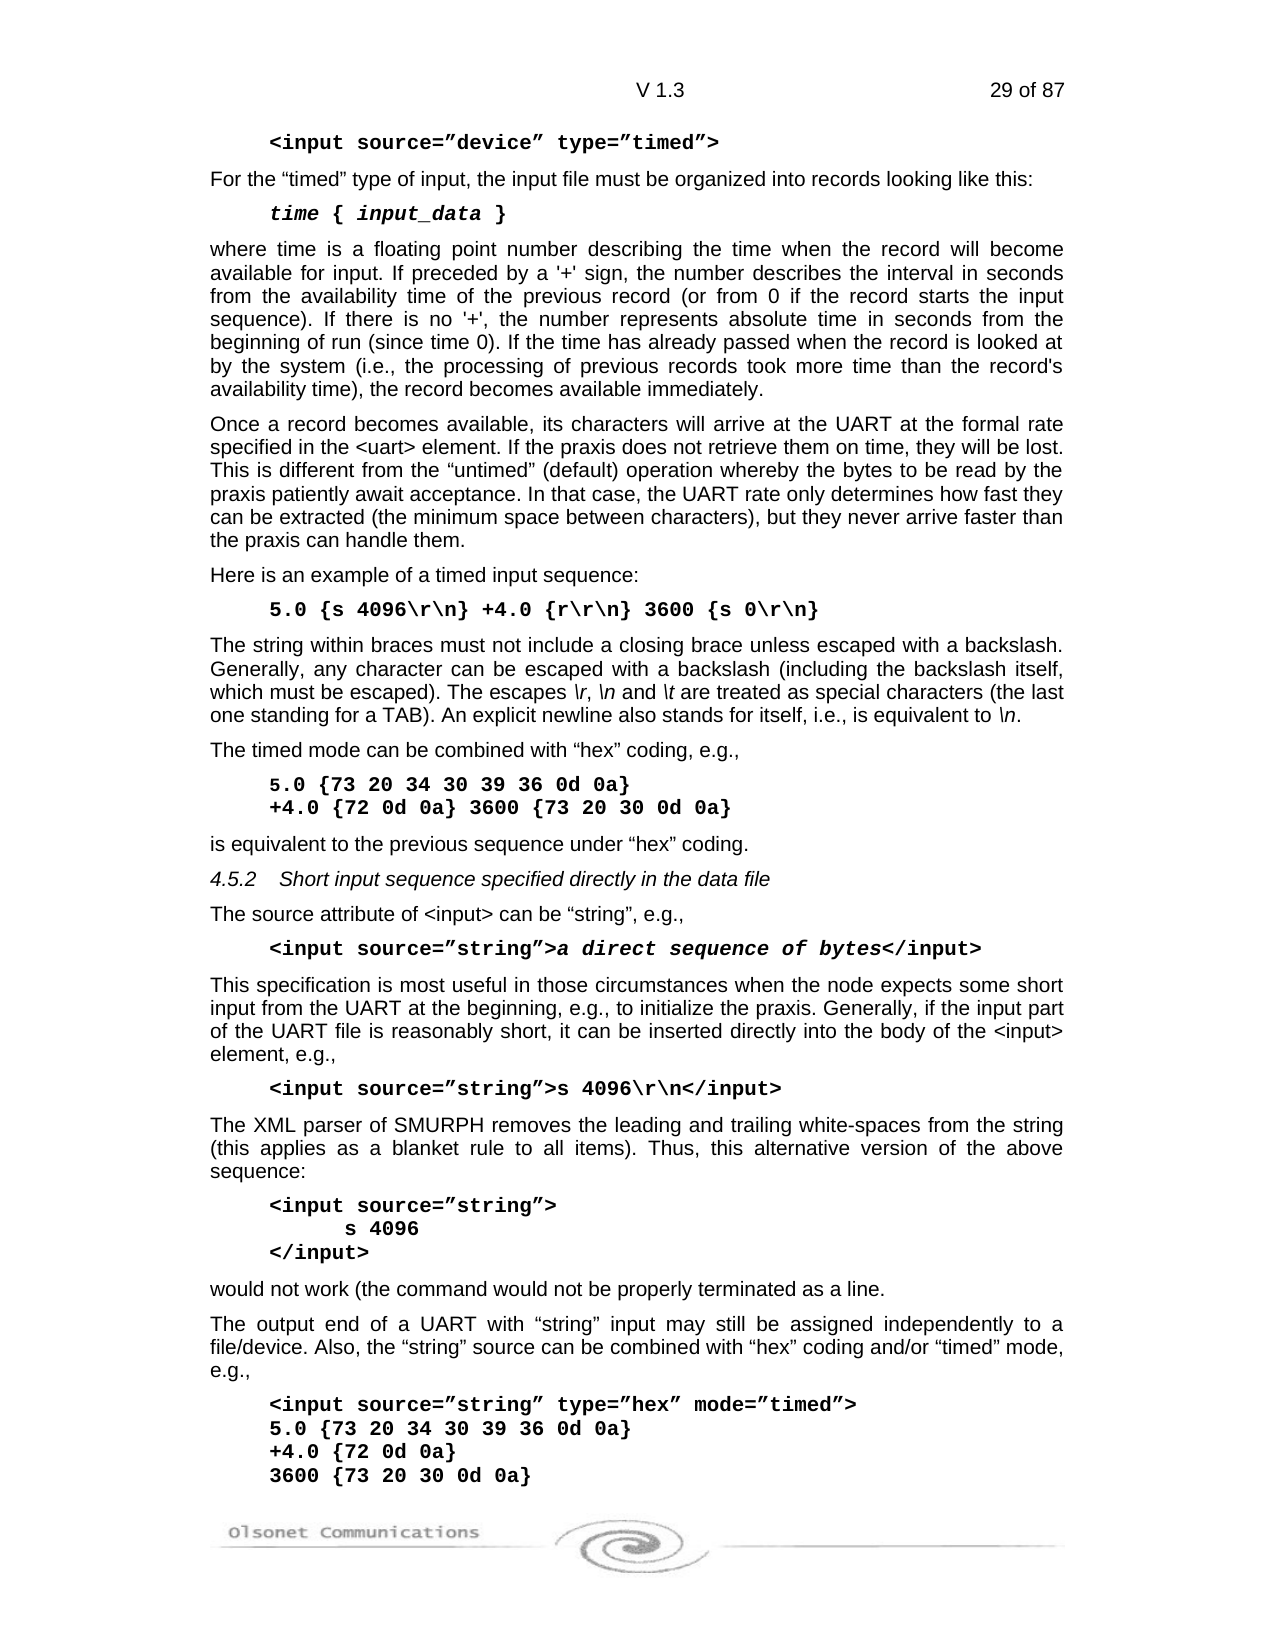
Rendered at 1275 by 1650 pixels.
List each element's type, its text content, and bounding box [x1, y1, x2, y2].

text For the “timed” type of input, the input file must be organized into records looking like this: [210, 168, 1065, 191]
text +4.0 {72 0d 0a} 3600 {73 20 30 0d 0a} [269, 797, 1065, 821]
text The string within braces must not include a closing brace unless escaped with a backslash. Generally, any character can be escaped with a backslash (including the backslash itself, which must be escaped). The escapes \r, \n and \t are treated as special characters (the last one standing for a TAB). An explicit newline also stands for itself, i.e., is equivalent to \n. [210, 634, 1065, 727]
text <input source=”string”> [269, 1195, 1065, 1218]
text is equivalent to the previous sequence under “hex” coding. [210, 833, 1065, 856]
text would not work (the command would not be properly terminated as a line. [210, 1277, 1065, 1301]
text 5.0 {s 4096\r\n} +4.0 {r\r\n} 3600 {s 0\r\n} [269, 598, 1065, 622]
text <input source=”string”>a direct sequence of bytes</input> [269, 938, 1065, 961]
text s 4096 [269, 1218, 1065, 1242]
text </input> [269, 1242, 1065, 1266]
text Once a record becomes available, its characters will arrive at the UART at the formal rate specified in the <uart> element. If the praxis does not retrieve them on time, they will be lost. This is different from the “untimed” (default) operation whereby the bytes to be read by the praxis patiently await acceptance. In that case, the UART rate only determines how fast they can be extracted (the minimum space between characters), but they never arrive faster than the praxis can handle them. [210, 412, 1065, 552]
subtitle Short input sequence specified directly in the data file [210, 868, 1065, 891]
text where time is a floating point number describing the time when the record will become available for input. If preceded by a '+' sign, the number describes the interval in seconds from the availability time of the previous record (or from 0 if the record starts the input sequence). If there is no '+', the number represents absolute time in seconds from the beginning of run (since time 0). If the time has already passed when the record is looked at by the system (i.e., the processing of previous records took more time than the record's availability time), the record becomes available immediately. [210, 238, 1065, 401]
text 5.0 {73 20 34 30 39 36 0d 0a} [269, 774, 1065, 797]
text The timed mode can be combined with “hex” coding, e.g., [210, 739, 1065, 762]
text 5.0 {73 20 34 30 39 36 0d 0a} [269, 1417, 1065, 1441]
picture [210, 1504, 1065, 1596]
text Here is an example of a timed input sequence: [210, 563, 1065, 587]
text <input source=”device” type=”timed”> [269, 132, 1065, 156]
text <input source=”string”>s 4096\r\n</input> [269, 1078, 1065, 1101]
text time { input_data } [269, 203, 1065, 226]
text <input source=”string” type=”hex” mode=”timed”> [269, 1394, 1065, 1417]
text +4.0 {72 0d 0a} [269, 1441, 1065, 1465]
text The XML parser of SMURPH removes the leading and trailing white-spaces from the string (this applies as a blanket rule to all items). Thus, this alternative version of the above sequence: [210, 1113, 1065, 1183]
text 3600 {73 20 30 0d 0a} [269, 1465, 1065, 1488]
text The source attribute of <input> can be “string”, e.g., [210, 903, 1065, 926]
text The output end of a UART with “string” input may still be assigned independently to a file/device. Also, the “string” source can be combined with “hex” coding and/or “timed” mode, e.g., [210, 1312, 1065, 1382]
text This specification is most useful in those circumstances when the node expects some short input from the UART at the beginning, e.g., to initialize the praxis. Generally, if the input part of the UART file is reasonably short, it can be inserted directly into the body of the <input> element, e.g., [210, 973, 1065, 1066]
